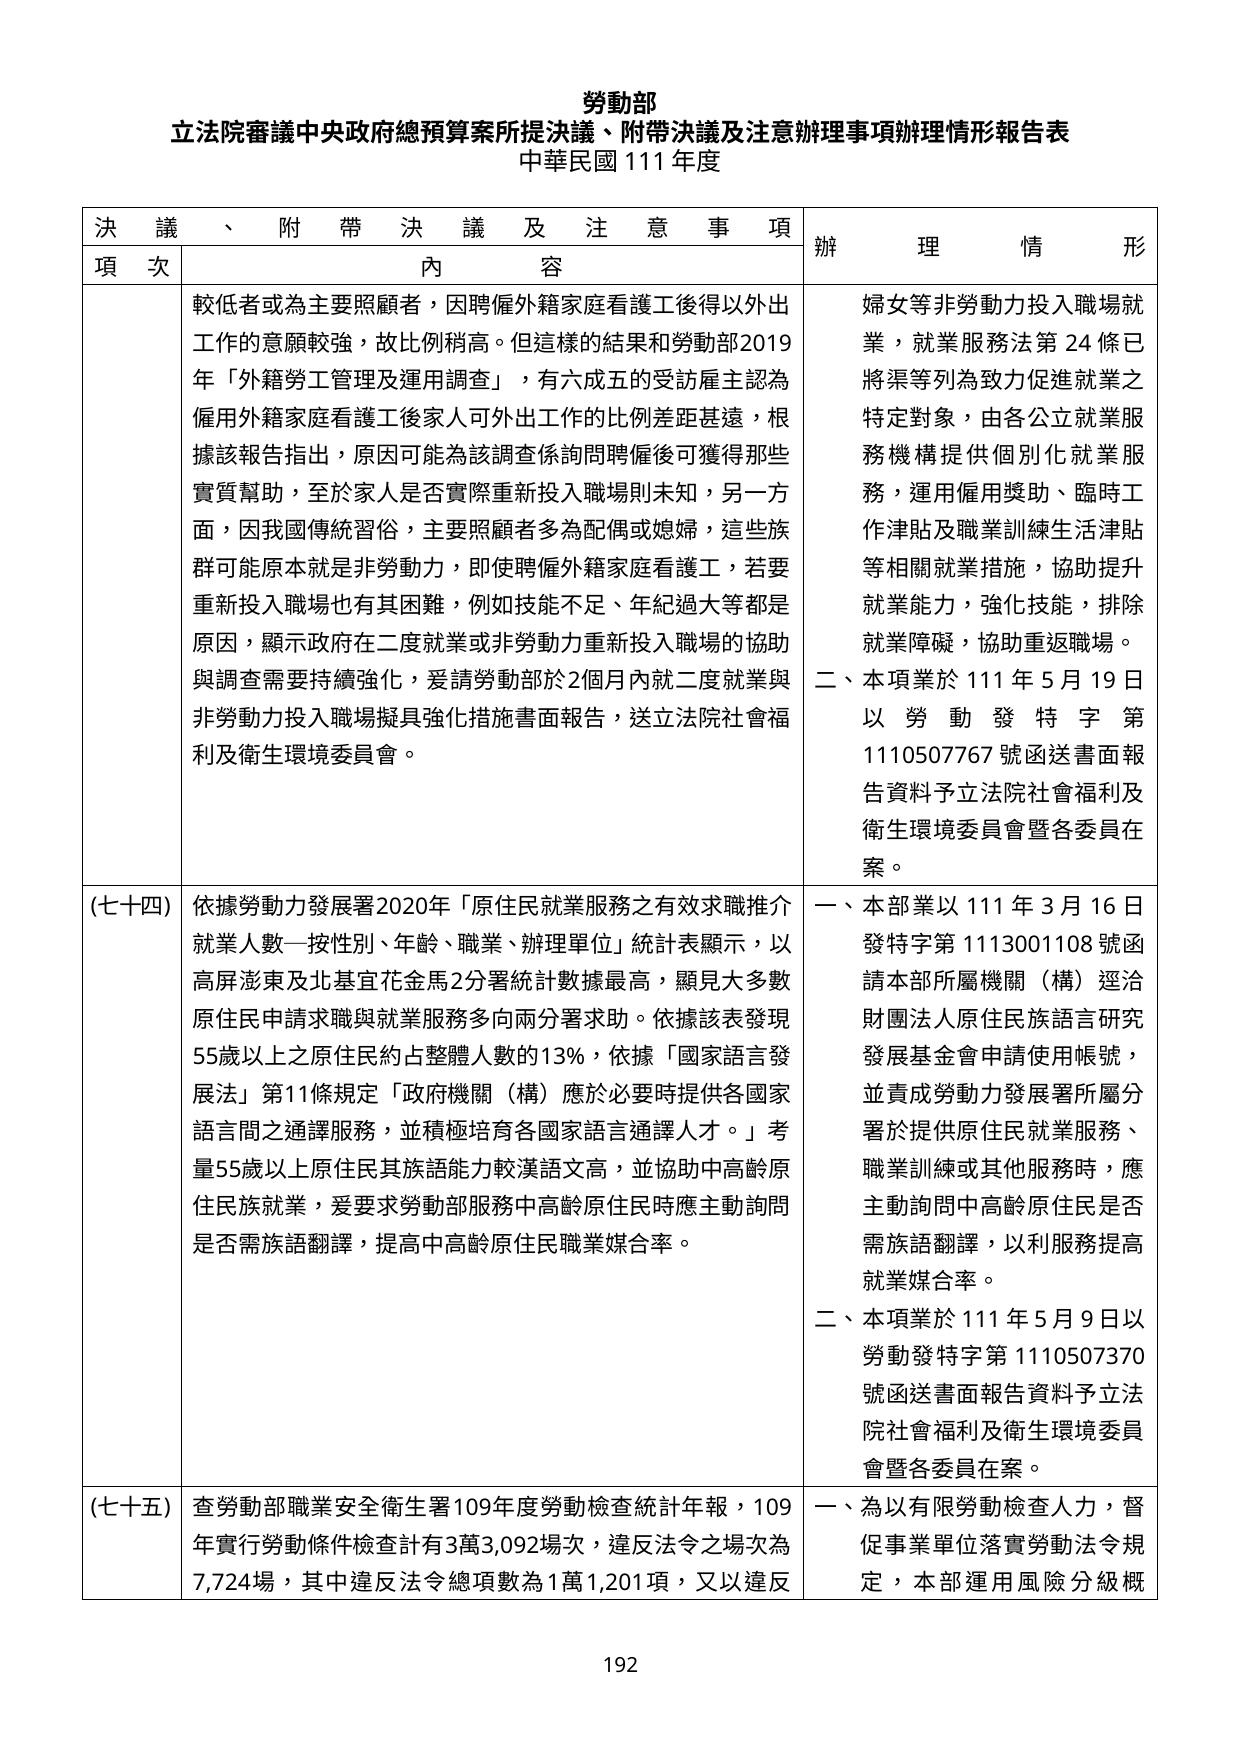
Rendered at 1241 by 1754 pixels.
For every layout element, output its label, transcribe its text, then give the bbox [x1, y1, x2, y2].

table_cell 依據勞動力發展署2020年「原住民就業服務之有效求職推介就業人數─按性別、年齡、職業、辦理單位」統計表顯示，以高屏澎東及北基宜花金馬2分署統計數據最高，顯見大多數原住民申請求職與就業服務多向兩分署求助。依據該表發現55歲以上之原住民約占整體人數的13%，依據「國家語言發展法」第11條規定「政府機關（構）應於必要時提供各國家語言間之通譯服務，並積極培育各國家語言通譯人才。」考量55歲以上原住民其族語能力較漢語文高，並協助中高齡原住民族就業，爰要求勞動部服務中高齡原住民時應主動詢問是否需族語翻譯，提高中高齡原住民職業媒合率。 [182, 886, 803, 1486]
table_cell (七十四) [83, 886, 181, 1486]
table_cell 為以有限勞動檢查人力，督促事業單位落實勞動法令規定，本部運用風險分級概 [804, 1487, 1157, 1599]
table_cell 本部業以111年3月16日發特字第1113001108號函請本部所屬機關（構）逕洽財團法人原住民族語言研究發展基金會申請使用帳號，並責成勞動力發展署所屬分署於提供原住民就業服務、職業訓練或其他服務時，應主動詢問中高齡原住民是否需族語翻譯，以利服務提高就業媒合率。 本項業於111年5月9日以勞動發特字第1110507370號函送書面報告資料予立法院社會福利及衛生環境委員會暨各委員在案。 [804, 886, 1157, 1486]
table_cell 查勞動部職業安全衛生署109年度勞動檢查統計年報，109年實行勞動條件檢查計有3萬3,092場次，違反法令之場次為7,724場，其中違反法令總項數為1萬1,201項，又以違反 [182, 1487, 803, 1599]
table_cell 婦女等非勞動力投入職場就業，就業服務法第24條已將渠等列為致力促進就業之特定對象，由各公立就業服務機構提供個別化就業服務，運用僱用獎助、臨時工作津貼及職業訓練生活津貼等相關就業措施，協助提升就業能力，強化技能，排除就業障礙，協助重返職場。 本項業於111年5月19日以勞動發特字第1110507767號函送書面報告資料予立法院社會福利及衛生環境委員會暨各委員在案。 [804, 285, 1157, 885]
table_cell (七十五) [83, 1487, 181, 1599]
table_cell 內 容 [182, 246, 803, 284]
table_cell [83, 285, 181, 885]
table_header 辦理情形 [804, 208, 1157, 284]
table_cell 項次 [83, 246, 181, 284]
table_cell 較低者或為主要照顧者，因聘僱外籍家庭看護工後得以外出工作的意願較強，故比例稍高。但這樣的結果和勞動部2019年「外籍勞工管理及運用調查」，有六成五的受訪雇主認為僱用外籍家庭看護工後家人可外出工作的比例差距甚遠，根據該報告指出，原因可能為該調查係詢問聘僱後可獲得那些實質幫助，至於家人是否實際重新投入職場則未知，另一方面，因我國傳統習俗，主要照顧者多為配偶或媳婦，這些族群可能原本就是非勞動力，即使聘僱外籍家庭看護工，若要重新投入職場也有其困難，例如技能不足、年紀過大等都是原因，顯示政府在二度就業或非勞動力重新投入職場的協助與調查需要持續強化，爰請勞動部於2個月內就二度就業與非勞動力投入職場擬具強化措施書面報告，送立法院社會福利及衛生環境委員會。 [182, 285, 803, 885]
table_header 決議、附帶決議及注意事項 [83, 208, 803, 245]
